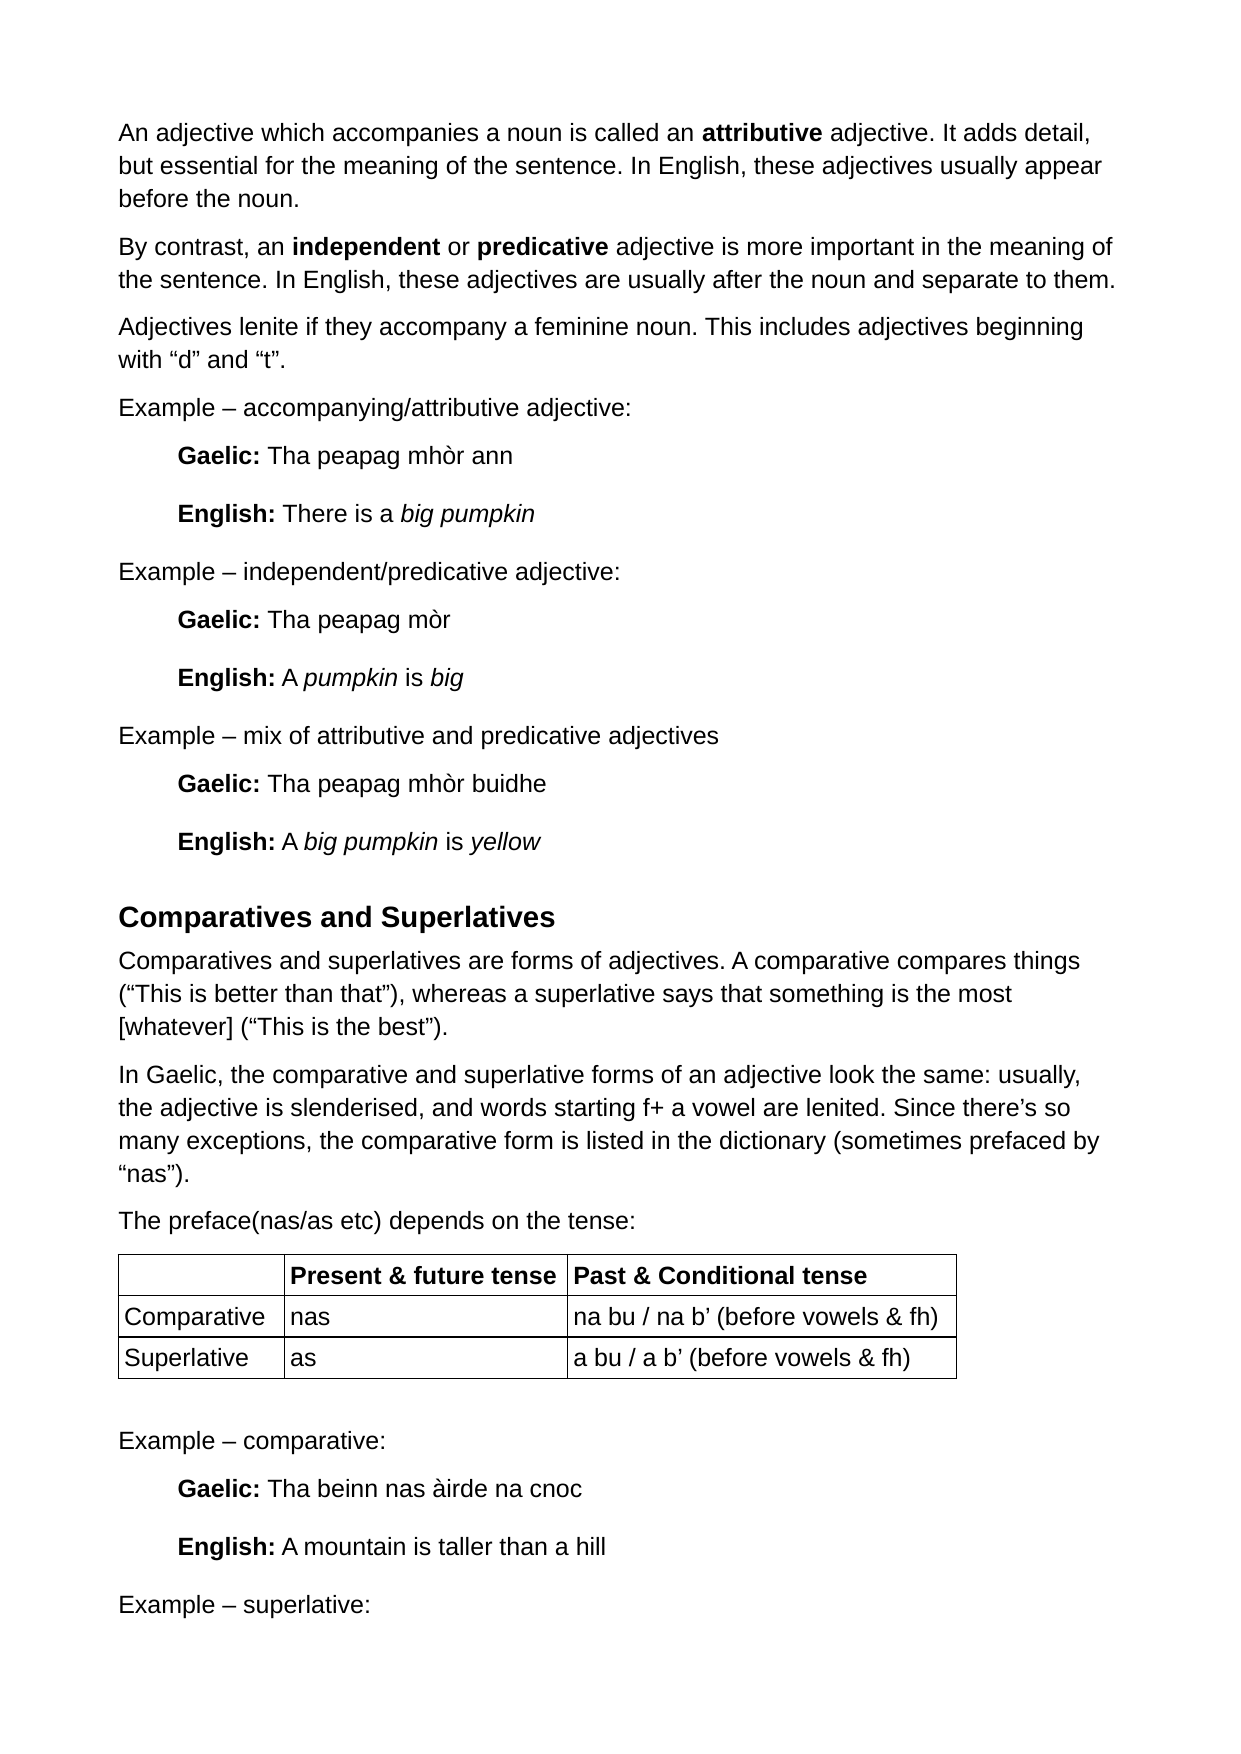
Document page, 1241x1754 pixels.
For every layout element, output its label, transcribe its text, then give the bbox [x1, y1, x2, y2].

text Gaelic: Tha peapag mòr [177, 605, 1063, 633]
text By contrast, an independent or predicative adjective is more important in the meaning of the sentence. In English, these adjectives are usually after the noun and separate to them. [118, 232, 1122, 293]
text Gaelic: Tha peapag mhòr buidhe [177, 769, 1063, 797]
text Example – comparative: [118, 1426, 1122, 1455]
text Example – mix of attributive and predicative adjectives [118, 721, 1122, 750]
text The preface(nas/as etc) depends on the tense: [118, 1206, 1122, 1235]
table_cell Comparative [119, 1296, 284, 1336]
text In Gaelic, the comparative and superlative forms of an adjective look the same: usually, the adjective is slenderised, and words starting f+ a vowel are lenited. Since there’s so many exceptions, the comparative form is listed in the dictionary (sometimes prefaced by “nas”). [118, 1060, 1122, 1187]
text Adjectives lenite if they accompany a feminine noun. This includes adjectives beginning with “d” and “t”. [118, 312, 1122, 374]
text English: There is a big pumpkin [177, 499, 1063, 528]
table_cell nas [285, 1296, 567, 1336]
text English: A pumpkin is big [177, 663, 1063, 692]
table_header [119, 1255, 284, 1295]
text English: A mountain is taller than a hill [177, 1532, 1063, 1561]
text Example – independent/predicative adjective: [118, 557, 1122, 586]
table_cell Superlative [119, 1338, 284, 1378]
text Gaelic: Tha beinn nas àirde na cnoc [177, 1474, 1063, 1503]
table_header Present & future tense [285, 1255, 567, 1295]
subtitle Comparatives and Superlatives [118, 900, 1122, 933]
table_cell na bu / na b’ (before vowels & fh) [568, 1296, 956, 1336]
text An adjective which accompanies a noun is called an attributive adjective. It adds detail, but essential for the meaning of the sentence. In English, these adjectives usually appear before the noun. [118, 118, 1122, 213]
table_cell as [285, 1338, 567, 1378]
text Example – superlative: [118, 1590, 1122, 1619]
text English: A big pumpkin is yellow [177, 827, 1063, 856]
text Gaelic: Tha peapag mhòr ann [177, 441, 1063, 469]
table_header Past & Conditional tense [568, 1255, 956, 1295]
table_cell a bu / a b’ (before vowels & fh) [568, 1338, 956, 1378]
text Comparatives and superlatives are forms of adjectives. A comparative compares things (“This is better than that”), whereas a superlative says that something is the most [whatever] (“This is the best”). [118, 946, 1122, 1041]
text Example – accompanying/attributive adjective: [118, 393, 1122, 422]
